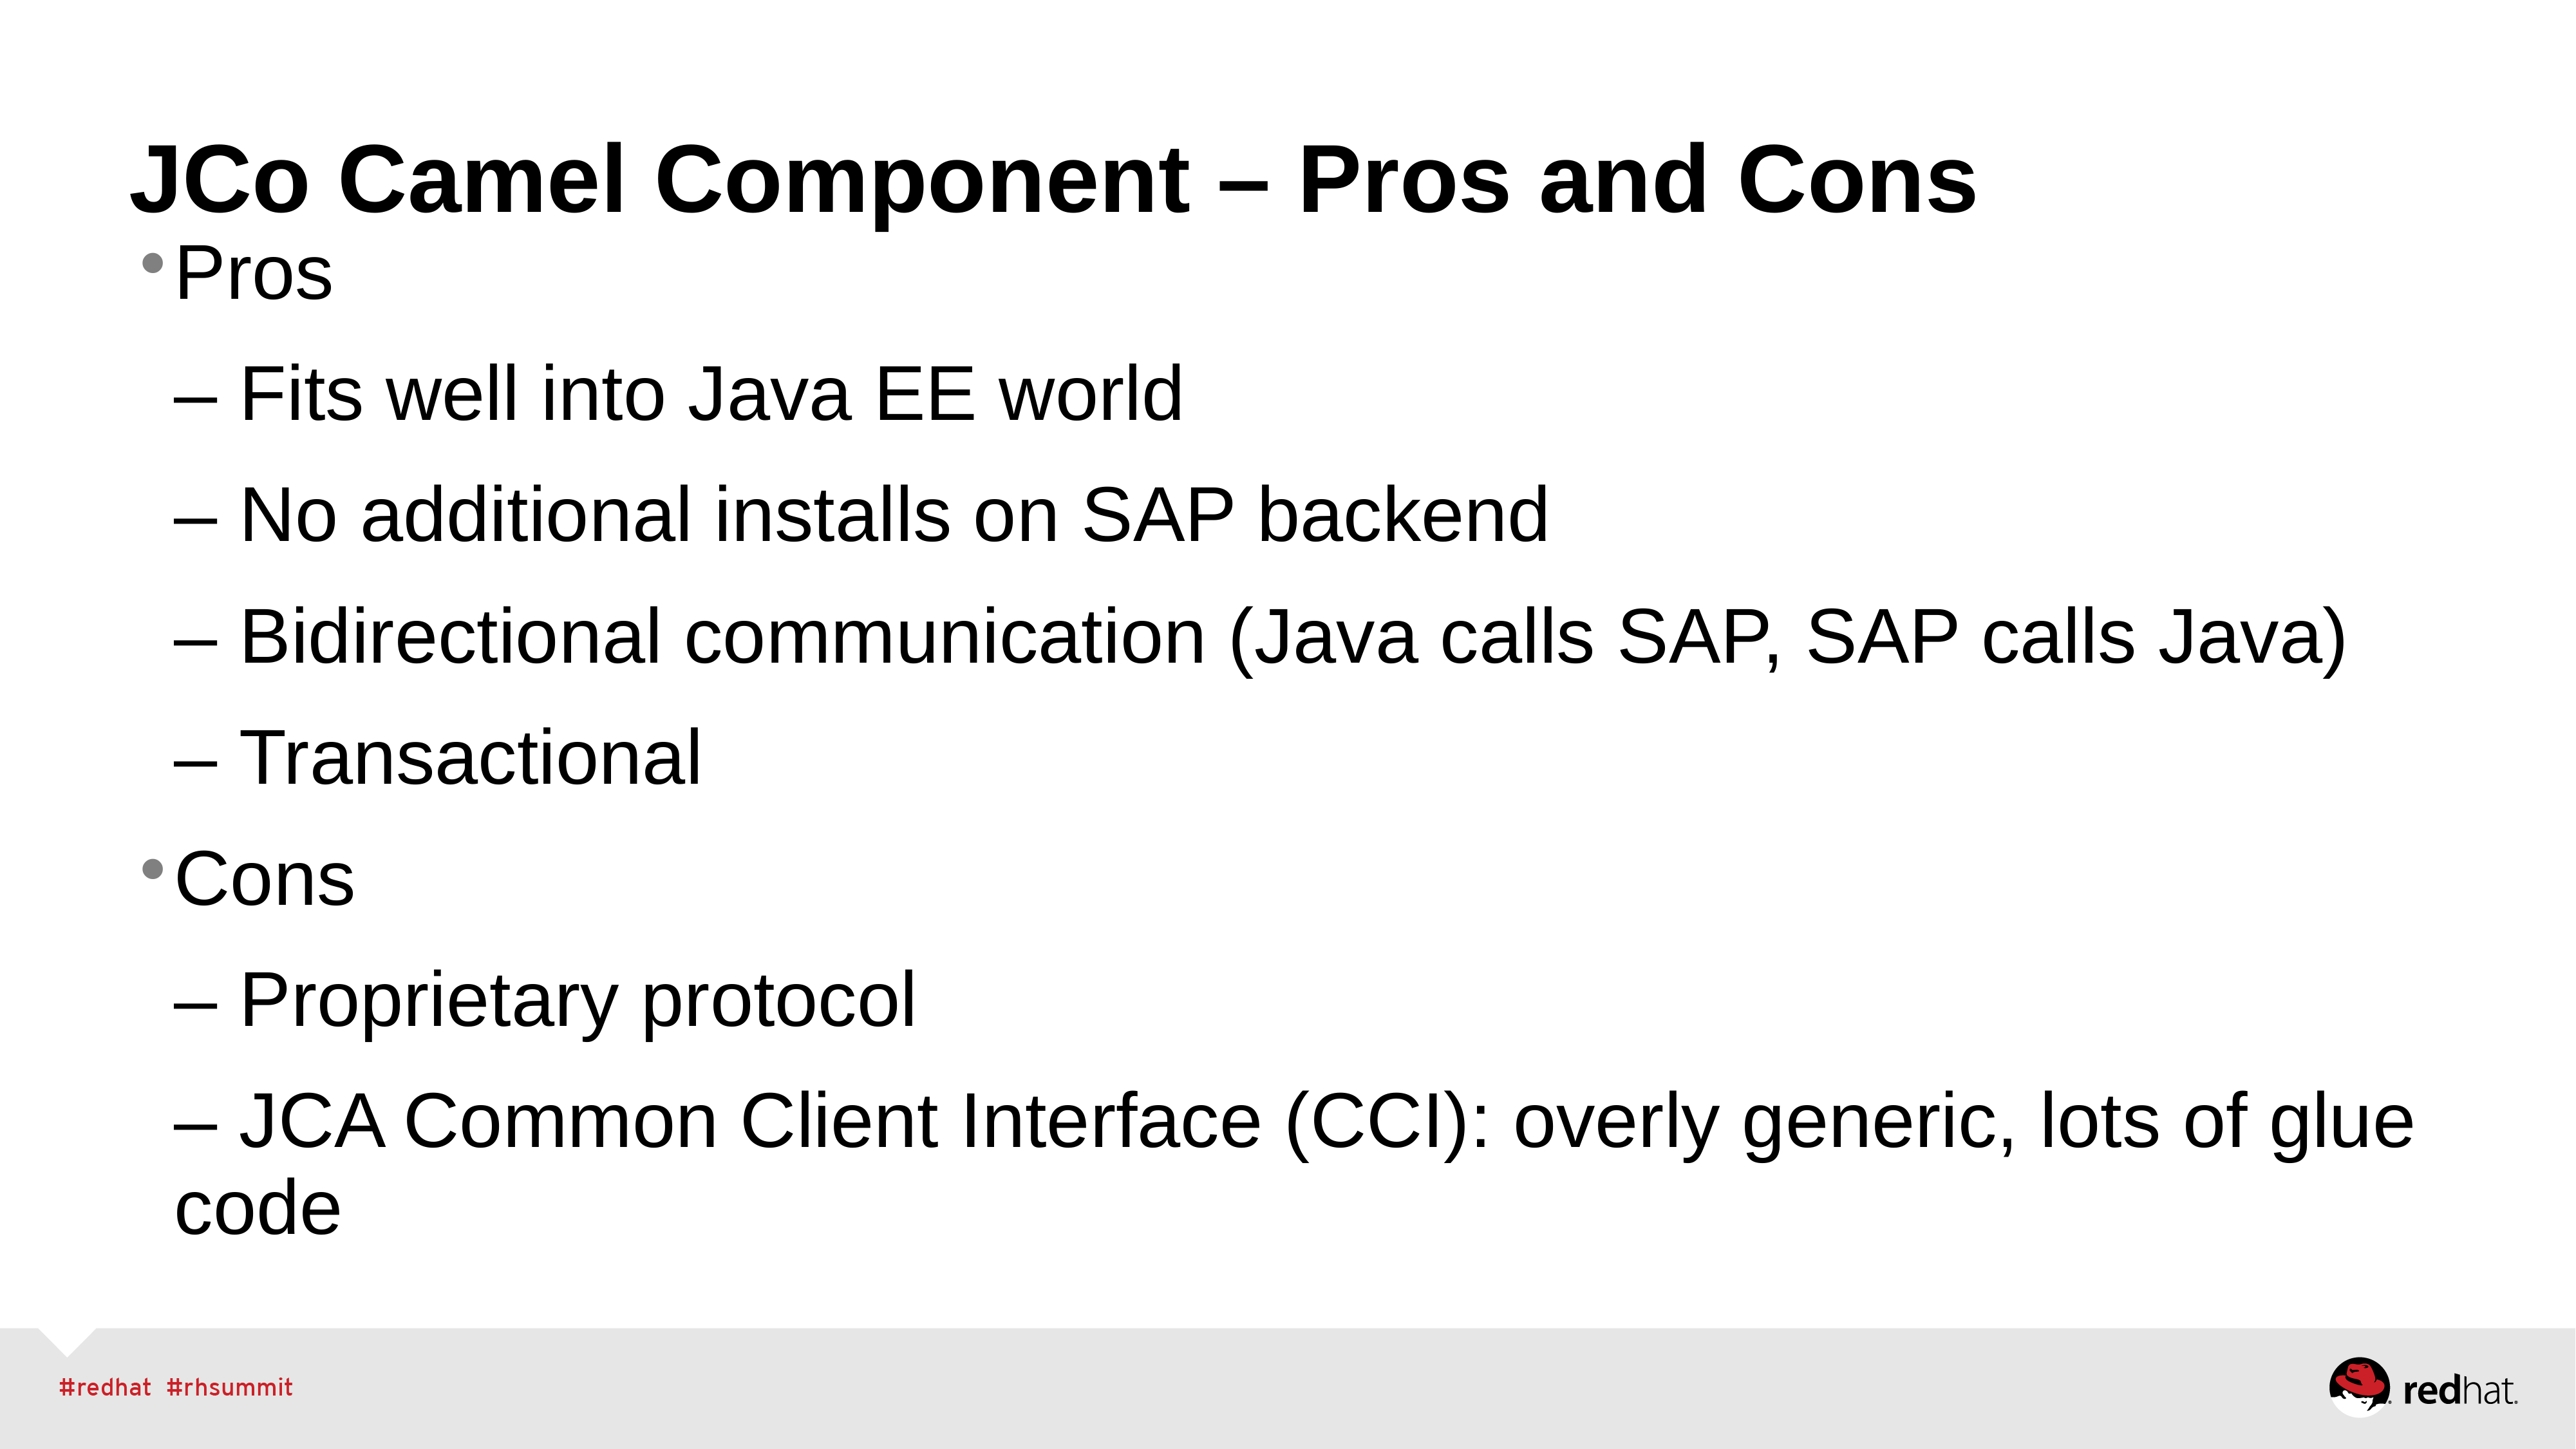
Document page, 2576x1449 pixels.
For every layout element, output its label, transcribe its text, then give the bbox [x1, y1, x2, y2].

list Pros – Fits well into Java EE world – No additional installs on SAP backend – Bidirectional communication (Java calls SAP, SAP calls Java) – Transactional Cons – Proprietary protocol – JCA Common Client Interface (CCI): overly generic, lots of glue code [128, 229, 2447, 1253]
title JCo Camel Component – Pros and Cons [128, 57, 2447, 229]
picture [0, 0, 2575, 1449]
